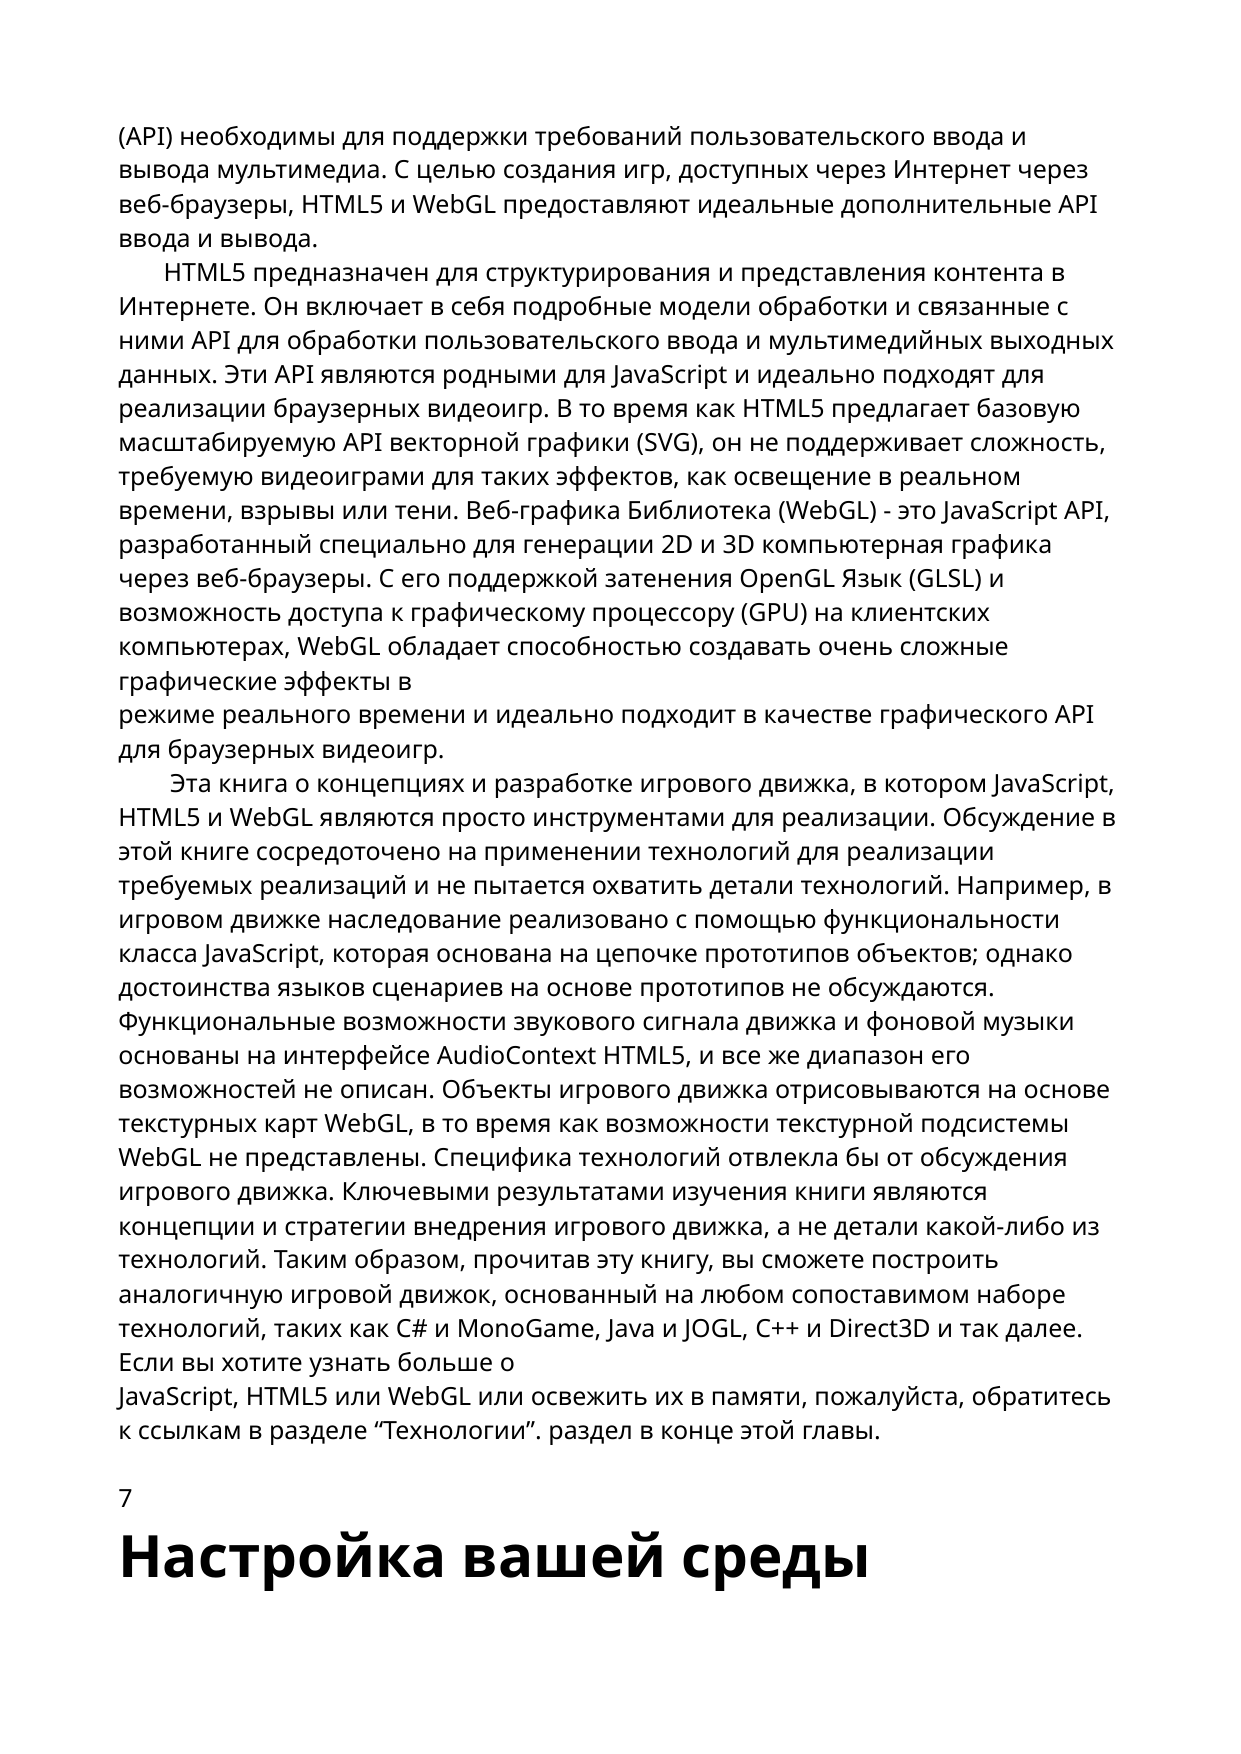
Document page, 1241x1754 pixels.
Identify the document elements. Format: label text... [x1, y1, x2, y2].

text HTML5 и WebGL являются просто инструментами для реализации. Обсуждение в этой книге сосредоточено на применении технологий для реализации требуемых реализаций и не пытается охватить детали технологий. Например, в игровом движке наследование реализовано с помощью функциональности класса JavaScript, которая основана на цепочке прототипов объектов; однако достоинства языков сценариев на основе прототипов не обсуждаются. Функциональные возможности звукового сигнала движка и фоновой музыки основаны на интерфейсе AudioContext HTML5, и все же диапазон его возможностей не описан. Объекты игрового движка отрисовываются на основе текстурных карт WebGL, в то время как возможности текстурной подсистемы WebGL не представлены. Специфика технологий отвлекла бы от обсуждения игрового движка. Ключевыми результатами изучения книги являются концепции и стратегии внедрения игрового движка, а не детали какой-либо из технологий. Таким образом, прочитав эту книгу, вы сможете построить аналогичную игровой движок, основанный на любом сопоставимом наборе технологий, таких как C# и MonoGame, Java и JOGL, C++ и Direct3D и так далее. Если вы хотите узнать больше о [118, 799, 1122, 1378]
text HTML5 предназначен для структурирования и представления контента в Интернете. Он включает в себя подробные модели обработки и связанные с ними API для обработки пользовательского ввода и мультимедийных выходных данных. Эти API являются родными для JavaScript и идеально подходят для [118, 254, 1122, 391]
text реализации браузерных видеоигр. В то время как HTML5 предлагает базовую масштабируемую API векторной графики (SVG), он не поддерживает сложность, требуемую видеоиграми для таких эффектов, как освещение в реальном времени, взрывы или тени. Веб-графика Библиотека (WebGL) - это JavaScript API, разработанный специально для генерации 2D и 3D компьютерная графика через веб-браузеры. С его поддержкой затенения OpenGL Язык (GLSL) и возможность доступа к графическому процессору (GPU) на клиентских компьютерах, WebGL обладает способностью создавать очень сложные графические эффекты в [118, 391, 1122, 697]
text 7 [118, 1447, 1122, 1515]
text JavaScript, HTML5 или WebGL или освежить их в памяти, пожалуйста, обратитесь к ссылкам в разделе “Технологии”. раздел в конце этой главы. [118, 1378, 1122, 1447]
text режиме реального времени и идеально подходит в качестве графического API для браузерных видеоигр. [118, 697, 1122, 765]
text (API) необходимы для поддержки требований пользовательского ввода и вывода мультимедиа. С целью создания игр, доступных через Интернет через веб-браузеры, HTML5 и WebGL предоставляют идеальные дополнительные API ввода и вывода. [118, 118, 1122, 254]
text Эта книга о концепциях и разработке игрового движка, в котором JavaScript, [118, 765, 1122, 799]
text Настройка вашей среды [118, 1515, 1122, 1594]
